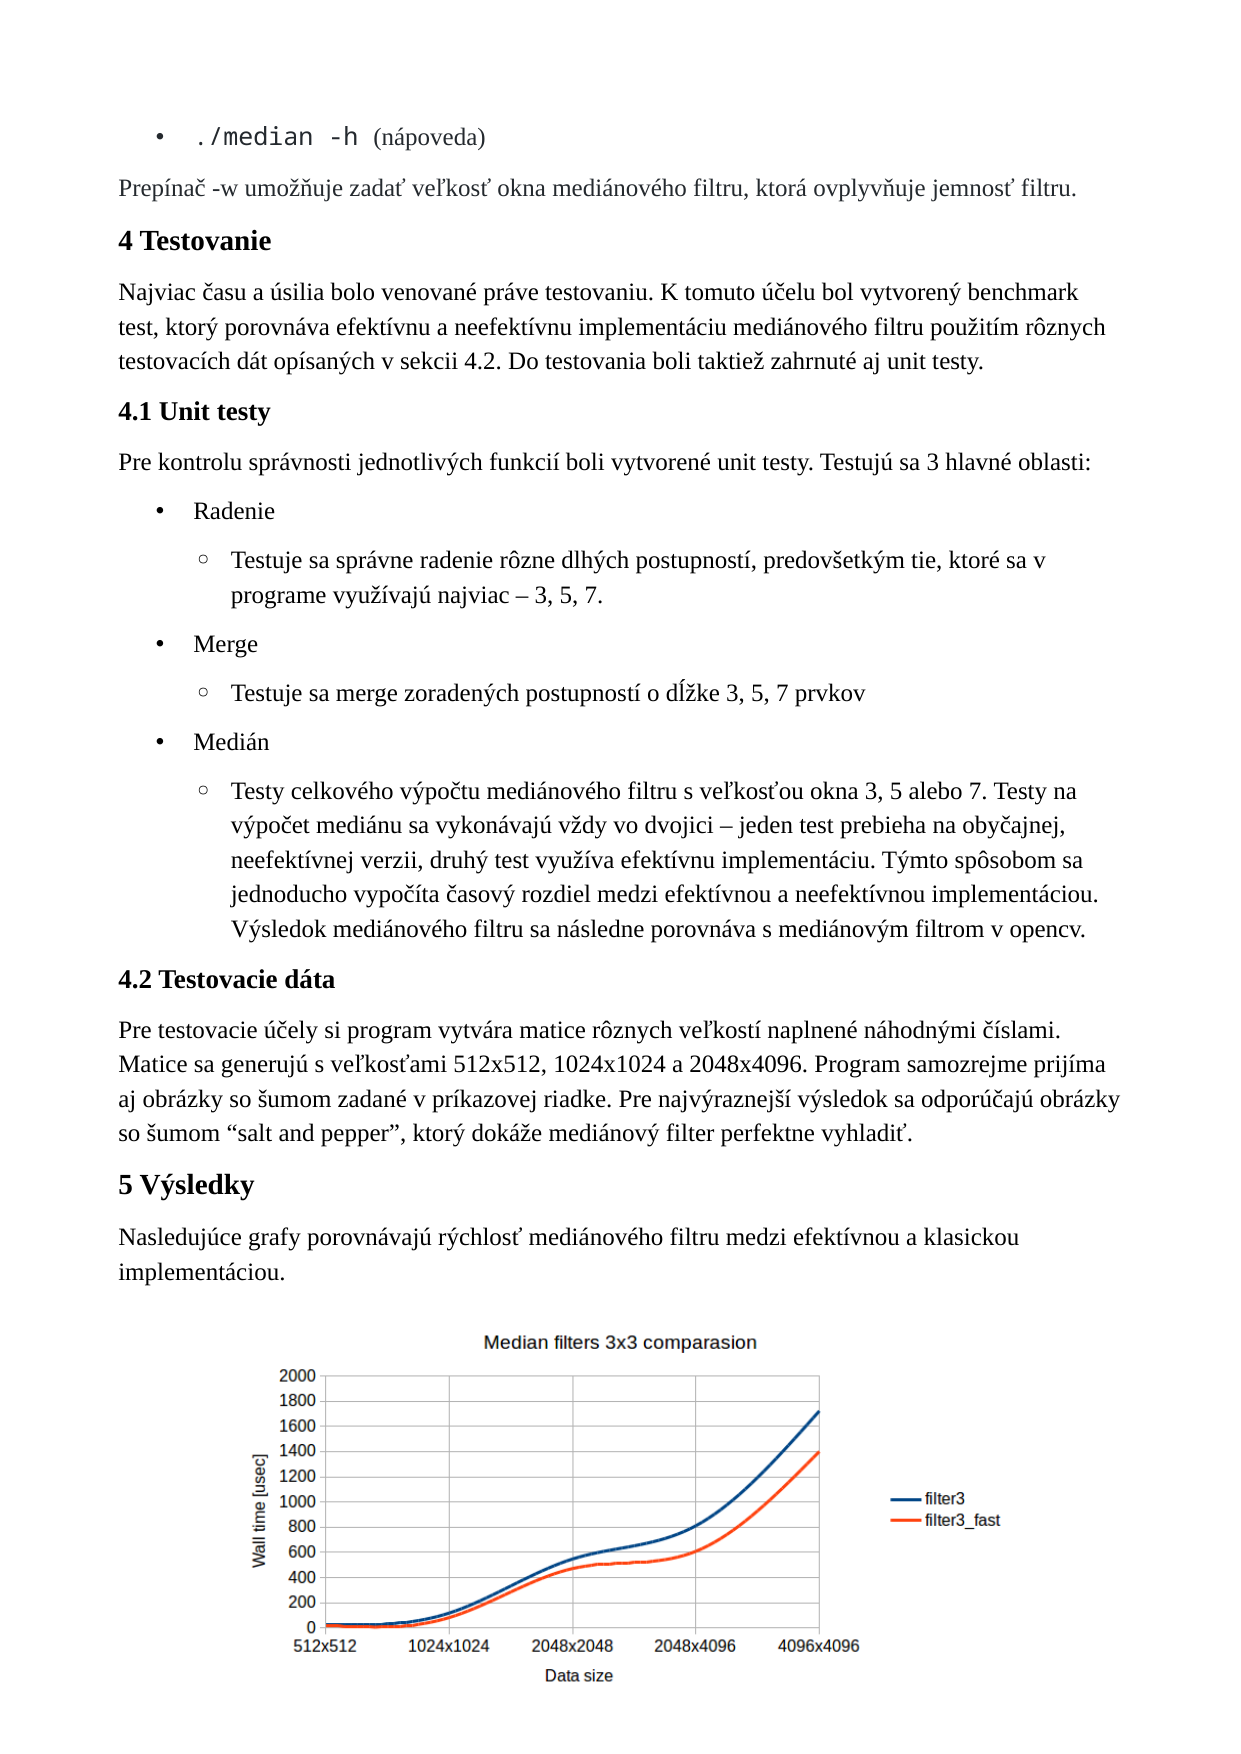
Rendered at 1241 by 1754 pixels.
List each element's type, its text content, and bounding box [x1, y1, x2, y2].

list Merge [156, 629, 1122, 658]
text Pre testovacie účely si program vytvára matice rôznych veľkostí naplnené náhodnými číslami. Matice sa generujú s veľkosťami 512x512, 1024x1024 a 2048x4096. Program samozrejme prijíma aj obrázky so šumom zadané v príkazovej riadke. Pre najvýraznejší výsledok sa odporúčajú obrázky so šumom “salt and pepper”, ktorý dokáže mediánový filter perfektne vyhladiť. [118, 1015, 1122, 1147]
text Najviac času a úsilia bolo venované práve testovaniu. K tomuto účelu bol vytvorený benchmark test, ktorý porovnáva efektívnu a neefektívnu implementáciu mediánového filtru použitím rôznych testovacích dát opísaných v sekcii 4.2. Do testovania boli taktiež zahrnuté aj unit testy. [118, 277, 1122, 375]
list ./median -h (nápoveda) [156, 118, 1122, 152]
list Testuje sa správne radenie rôzne dlhých postupností, predovšetkým tie, ktoré sa v programe využívajú najviac – 3, 5, 7. [193, 545, 1122, 609]
list Testuje sa merge zoradených postupností o dĺžke 3, 5, 7 prvkov [193, 678, 1122, 707]
text 4.1 Unit testy [118, 395, 1122, 427]
list Medián [156, 727, 1122, 756]
text Pre kontrolu správnosti jednotlivých funkcií boli vytvorené unit testy. Testujú sa 3 hlavné oblasti: [118, 447, 1122, 476]
text 4 Testovanie [118, 223, 1122, 256]
picture [228, 1313, 1013, 1706]
list Testy celkového výpočtu mediánového filtru s veľkosťou okna 3, 5 alebo 7. Testy na výpočet mediánu sa vykonávajú vždy vo dvojici – jeden test prebieha na obyčajnej, neefektívnej verzii, druhý test využíva efektívnu implementáciu. Týmto spôsobom sa jednoducho vypočíta časový rozdiel medzi efektívnou a neefektívnou implementáciou. Výsledok mediánového filtru sa následne porovnáva s mediánovým filtrom v opencv. [193, 776, 1122, 943]
text 5 Výsledky [118, 1167, 1122, 1201]
text Prepínač -w umožňuje zadať veľkosť okna mediánového filtru, ktorá ovplyvňuje jemnosť filtru. [118, 173, 1122, 202]
list Radenie [156, 496, 1122, 525]
text 4.2 Testovacie dáta [118, 963, 1122, 994]
text Nasledujúce grafy porovnávajú rýchlosť mediánového filtru medzi efektívnou a klasickou implementáciou. [118, 1222, 1122, 1286]
